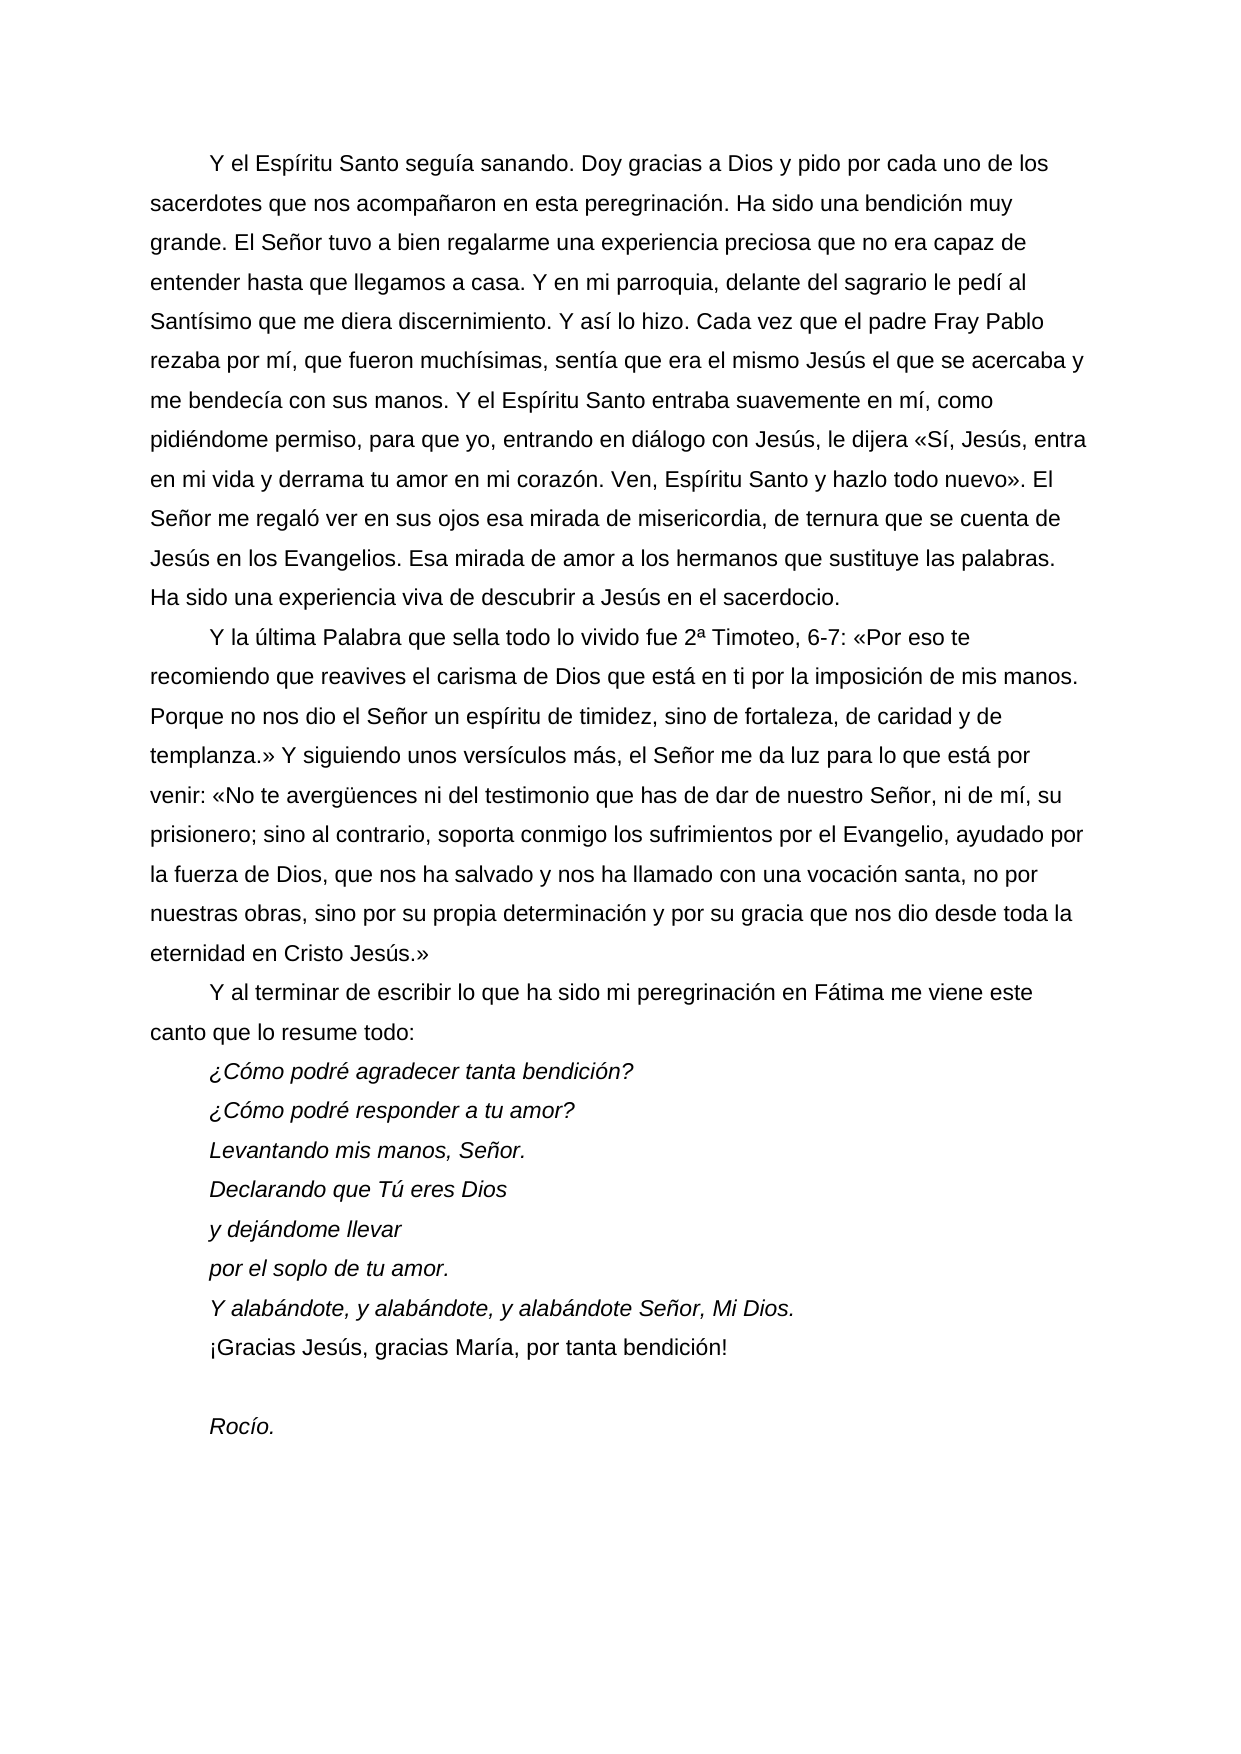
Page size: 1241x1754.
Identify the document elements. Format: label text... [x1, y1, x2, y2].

text ¿Cómo podré responder a tu amor? [150, 1097, 1090, 1124]
text Y el Espíritu Santo seguía sanando. Doy gracias a Dios y pido por cada uno de los sacerdotes que nos acompañaron en esta peregrinación. Ha sido una bendición muy grande. El Señor tuvo a bien regalarme una experiencia preciosa que no era capaz de entender hasta que llegamos a casa. Y en mi parroquia, delante del sagrario le pedí al Santísimo que me diera discernimiento. Y así lo hizo. Cada vez que el padre Fray Pablo rezaba por mí, que fueron muchísimas, sentía que era el mismo Jesús el que se acercaba y me bendecía con sus manos. Y el Espíritu Santo entraba suavemente en mí, como pidiéndome permiso, para que yo, entrando en diálogo con Jesús, le dijera «Sí, Jesús, entra en mi vida y derrama tu amor en mi corazón. Ven, Espíritu Santo y hazlo todo nuevo». El Señor me regaló ver en sus ojos esa mirada de misericordia, de ternura que se cuenta de Jesús en los Evangelios. Esa mirada de amor a los hermanos que sustituye las palabras. Ha sido una experiencia viva de descubrir a Jesús en el sacerdocio. [150, 150, 1090, 611]
text Y al terminar de escribir lo que ha sido mi peregrinación en Fátima me viene este canto que lo resume todo: [150, 979, 1090, 1045]
text y dejándome llevar [150, 1216, 1090, 1242]
text Declarando que Tú eres Dios [150, 1176, 1090, 1203]
text por el soplo de tu amor. [150, 1255, 1090, 1282]
text ¡Gracias Jesús, gracias María, por tanta bendición! [150, 1334, 1090, 1361]
text Y la última Palabra que sella todo lo vivido fue 2ª Timoteo, 6-7: «Por eso te recomiendo que reavives el carisma de Dios que está en ti por la imposición de mis manos. Porque no nos dio el Señor un espíritu de timidez, sino de fortaleza, de caridad y de templanza.» Y siguiendo unos versículos más, el Señor me da luz para lo que está por venir: «No te avergüences ni del testimonio que has de dar de nuestro Señor, ni de mí, su prisionero; sino al contrario, soporta conmigo los sufrimientos por el Evangelio, ayudado por la fuerza de Dios, que nos ha salvado y nos ha llamado con una vocación santa, no por nuestras obras, sino por su propia determinación y por su gracia que nos dio desde toda la eternidad en Cristo Jesús.» [150, 624, 1090, 966]
text Rocío. [150, 1413, 1090, 1440]
text ¿Cómo podré agradecer tanta bendición? [150, 1058, 1090, 1084]
text Y alabándote, y alabándote, y alabándote Señor, Mi Dios. [150, 1295, 1090, 1321]
text Levantando mis manos, Señor. [150, 1137, 1090, 1163]
